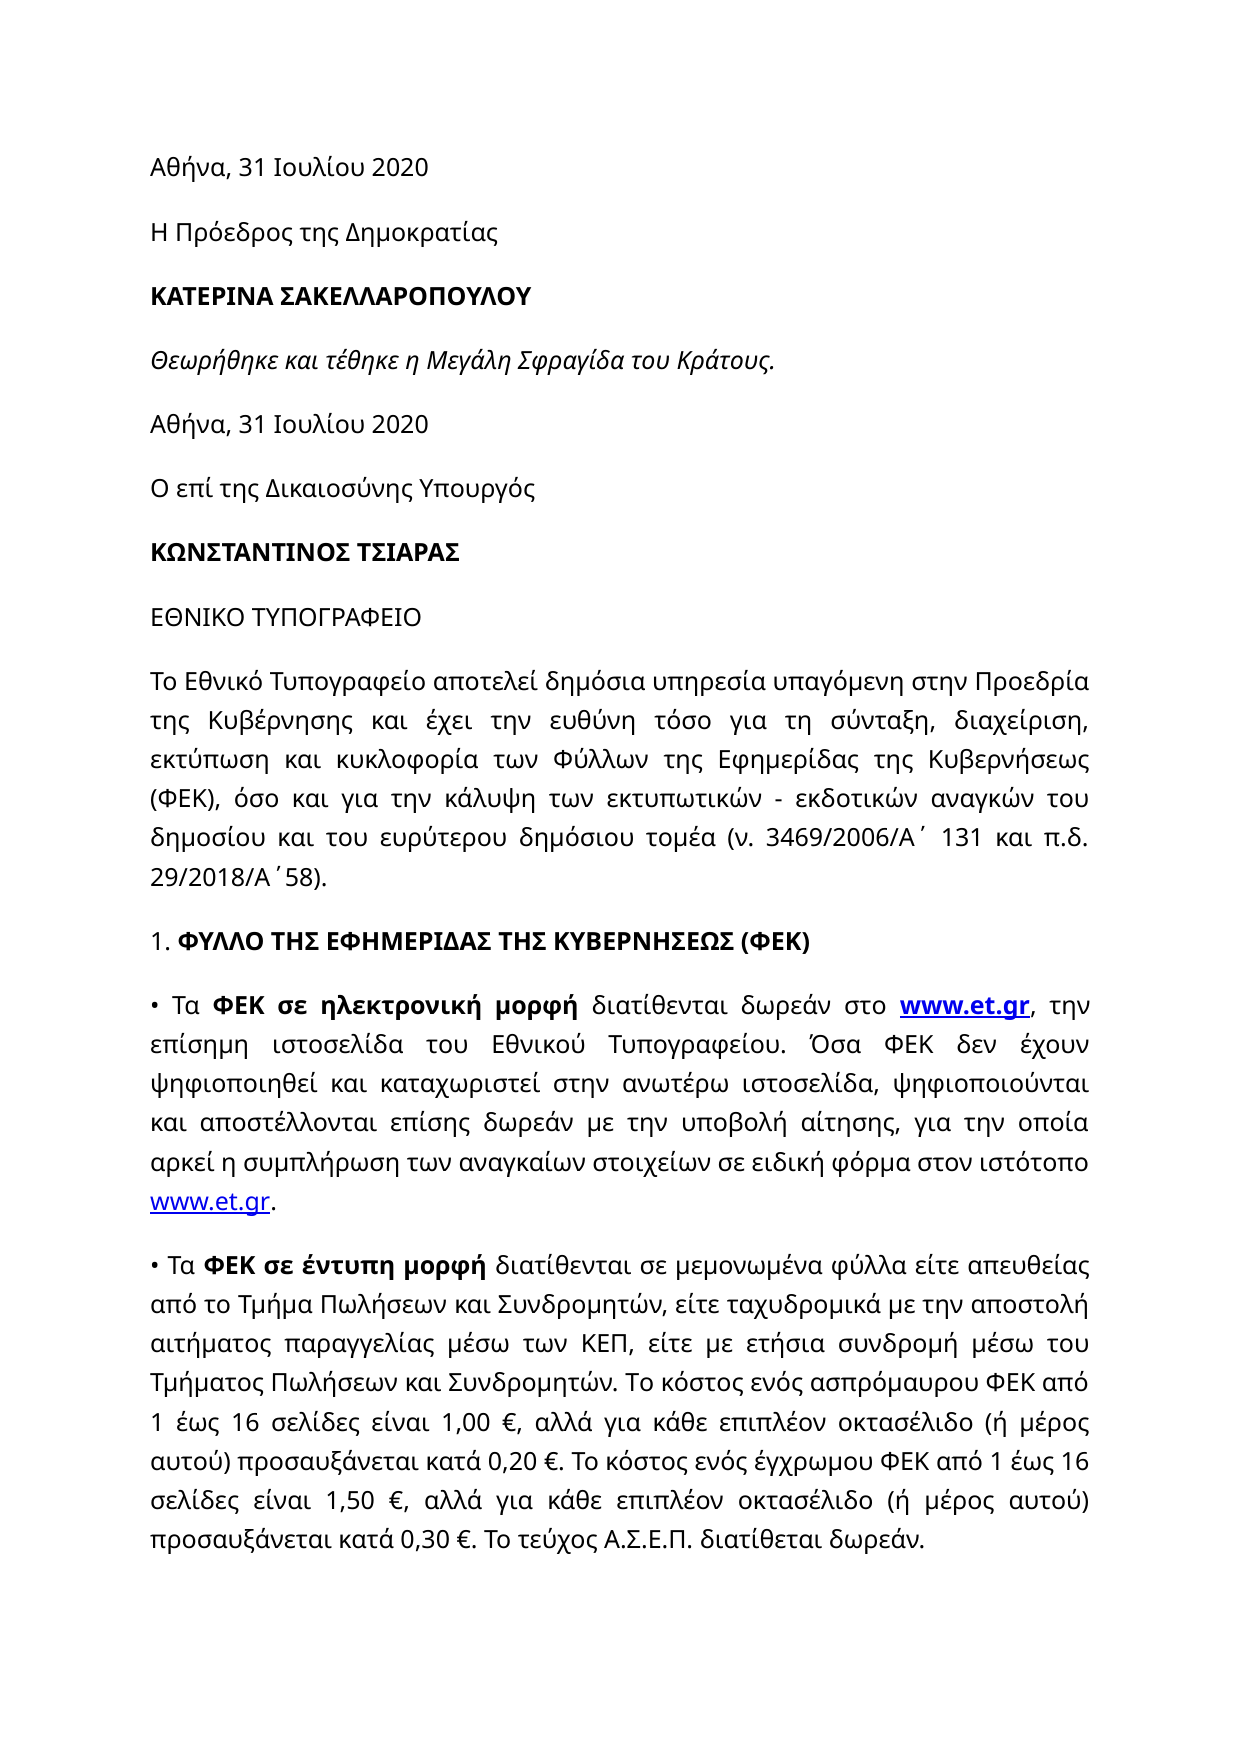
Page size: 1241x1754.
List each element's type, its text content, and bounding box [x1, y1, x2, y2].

text 1. ΦΥΛΛΟ ΤΗΣ ΕΦΗΜΕΡΙΔΑΣ ΤΗΣ ΚΥΒΕΡΝΗΣΕΩΣ (ΦΕΚ) [150, 923, 1090, 957]
text Ο επί της Δικαιοσύνης Υπουργός [150, 471, 1090, 505]
text Η Πρόεδρος της Δημοκρατίας [150, 214, 1090, 248]
text • Τα ΦΕΚ σε ηλεκτρονική μορφή διατίθενται δωρεάν στο www.et.gr, την επίσημη ιστοσελίδα του Εθνικού Τυπογραφείου. Όσα ΦΕΚ δεν έχουν ψηφιοποιηθεί και καταχωριστεί στην ανωτέρω ιστοσελίδα, ψηφιοποιούνται και αποστέλλονται επίσης δωρεάν με την υποβολή αίτησης, για την οποία αρκεί η συμπλήρωση των αναγκαίων στοιχείων σε ειδική φόρμα στον ιστότοπο www.et.gr. [150, 987, 1090, 1217]
text Το Εθνικό Τυπογραφείο αποτελεί δημόσια υπηρεσία υπαγόμενη στην Προεδρία της Κυβέρνησης και έχει την ευθύνη τόσο για τη σύνταξη, διαχείριση, εκτύπωση και κυκλοφορία των Φύλλων της Εφημερίδας της Κυβερνήσεως (ΦΕΚ), όσο και για την κάλυψη των εκτυπωτικών - εκδοτικών αναγκών του δημοσίου και του ευρύτερου δημόσιου τομέα (ν. 3469/2006/Α΄ 131 και π.δ. 29/2018/Α΄58). [150, 663, 1090, 893]
text Θεωρήθηκε και τέθηκε η Μεγάλη Σφραγίδα του Κράτους. [150, 342, 1090, 377]
text Αθήνα, 31 Ιουλίου 2020 [150, 150, 1090, 184]
text ΕΘΝΙΚΟ ΤΥΠΟΓΡΑΦΕΙΟ [150, 599, 1090, 633]
text ΚΩΝΣΤΑΝΤΙΝΟΣ ΤΣΙΑΡΑΣ [150, 535, 1090, 569]
text • Τα ΦΕΚ σε έντυπη μορφή διατίθενται σε μεμονωμένα φύλλα είτε απευθείας από το Τμήμα Πωλήσεων και Συνδρομητών, είτε ταχυδρομικά με την αποστολή αιτήματος παραγγελίας μέσω των ΚΕΠ, είτε με ετήσια συνδρομή μέσω του Τμήματος Πωλήσεων και Συνδρομητών. Tο κόστος ενός ασπρόμαυρου ΦΕΚ από 1 έως 16 σελίδες είναι 1,00 €, αλλά για κάθε επιπλέον οκτασέλιδο (ή μέρος αυτού) προσαυξάνεται κατά 0,20 €. Το κόστος ενός έγχρωμου ΦΕΚ από 1 έως 16 σελίδες είναι 1,50 €, αλλά για κάθε επιπλέον οκτασέλιδο (ή μέρος αυτού) προσαυξάνεται κατά 0,30 €. To τεύχος Α.Σ.Ε.Π. διατίθεται δωρεάν. [150, 1247, 1090, 1556]
text Αθήνα, 31 Ιουλίου 2020 [150, 407, 1090, 441]
text ΚΑΤΕΡΙΝΑ ΣΑΚΕΛΛΑΡΟΠΟΥΛΟΥ [150, 278, 1090, 312]
